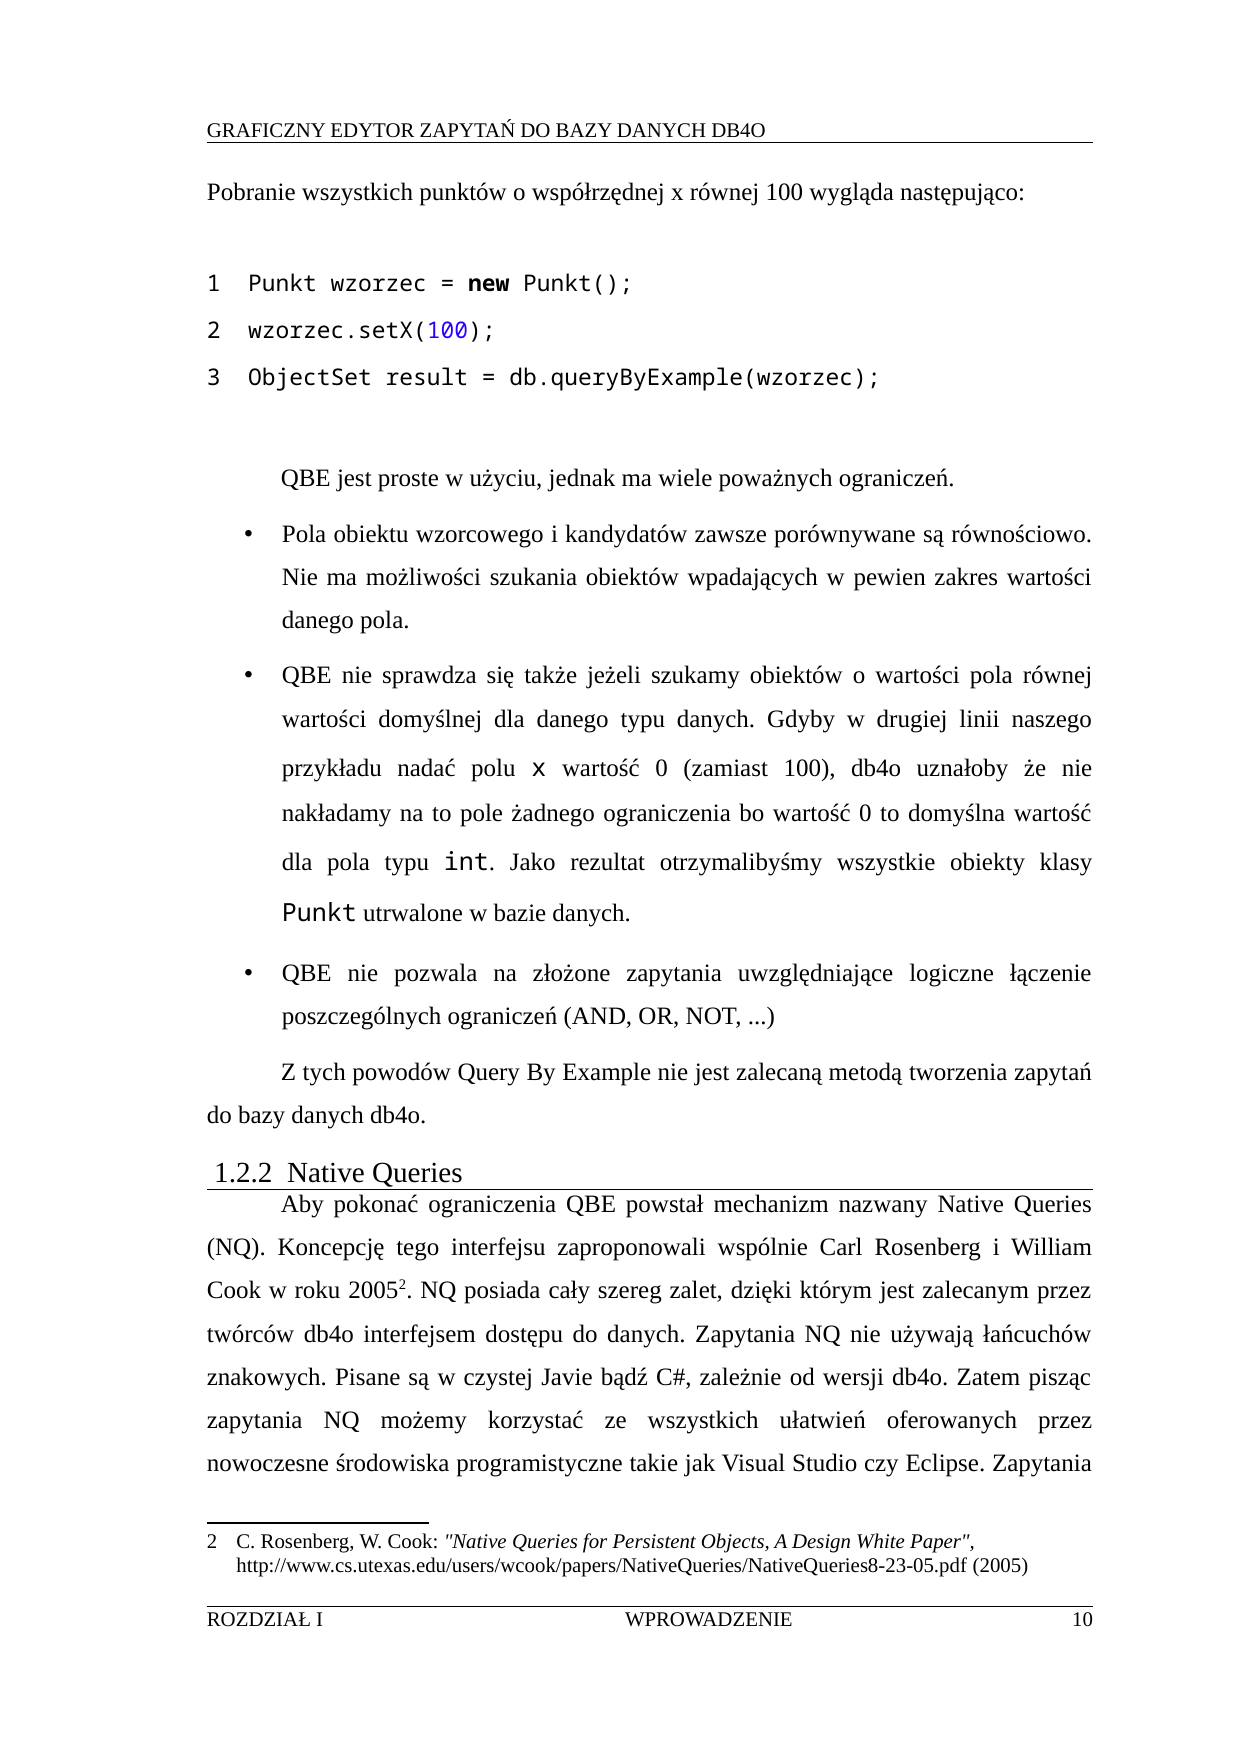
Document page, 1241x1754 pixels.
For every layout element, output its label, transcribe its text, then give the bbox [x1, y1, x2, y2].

list QBE nie sprawdza się także jeżeli szukamy obiektów o wartości pola równej wartości domyślnej dla danego typu danych. Gdyby w drugiej linii naszego przykładu nadać polu x wartość 0 (zamiast 100), db4o uznałoby że nie nakładamy na to pole żadnego ograniczenia bo wartość 0 to domyślna wartość dla pola typu int. Jako rezultat otrzymalibyśmy wszystkie obiekty klasy Punkt utrwalone w bazie danych. [244, 661, 1093, 929]
text 3 ObjectSet result = db.queryByExample(wzorzec); [207, 361, 1093, 392]
subtitle Native Queries [207, 1156, 1093, 1189]
text C. Rosenberg, W. Cook: "Native Queries for Persistent Objects, A Design White Paper", http://www.cs.utexas.edu/users/wcook/papers/NativeQueries/NativeQueries8-23-05.pdf (2005) [207, 1529, 1093, 1577]
text Z tych powodów Query By Example nie jest zalecaną metodą tworzenia zapytań do bazy danych db4o. [207, 1057, 1093, 1129]
text 1 Punkt wzorzec = new Punkt(); [207, 267, 1093, 298]
list QBE nie pozwala na złożone zapytania uwzględniające logiczne łączenie poszczególnych ograniczeń (AND, OR, NOT, ...) [244, 958, 1093, 1030]
text Pobranie wszystkich punktów o współrzędnej x równej 100 wygląda następująco: [207, 177, 1093, 206]
text Aby pokonać ograniczenia QBE powstał mechanizm nazwany Native Queries (NQ). Koncepcję tego interfejsu zaproponowali wspólnie Carl Rosenberg i William Cook w roku 2005. NQ posiada cały szereg zalet, dzięki którym jest zalecanym przez twórców db4o interfejsem dostępu do danych. Zapytania NQ nie używają łańcuchów znakowych. Pisane są w czystej Javie bądź C#, zależnie od wersji db4o. Zatem pisząc zapytania NQ możemy korzystać ze wszystkich ułatwień oferowanych przez nowoczesne środowiska programistyczne takie jak Visual Studio czy Eclipse. Zapytania [207, 1190, 1093, 1477]
text 2 wzorzec.setX(100); [207, 314, 1093, 345]
text QBE jest proste w użyciu, jednak ma wiele poważnych ograniczeń. [207, 463, 1093, 492]
list Pola obiektu wzorcowego i kandydatów zawsze porównywane są równościowo. Nie ma możliwości szukania obiektów wpadających w pewien zakres wartości danego pola. [244, 519, 1093, 634]
